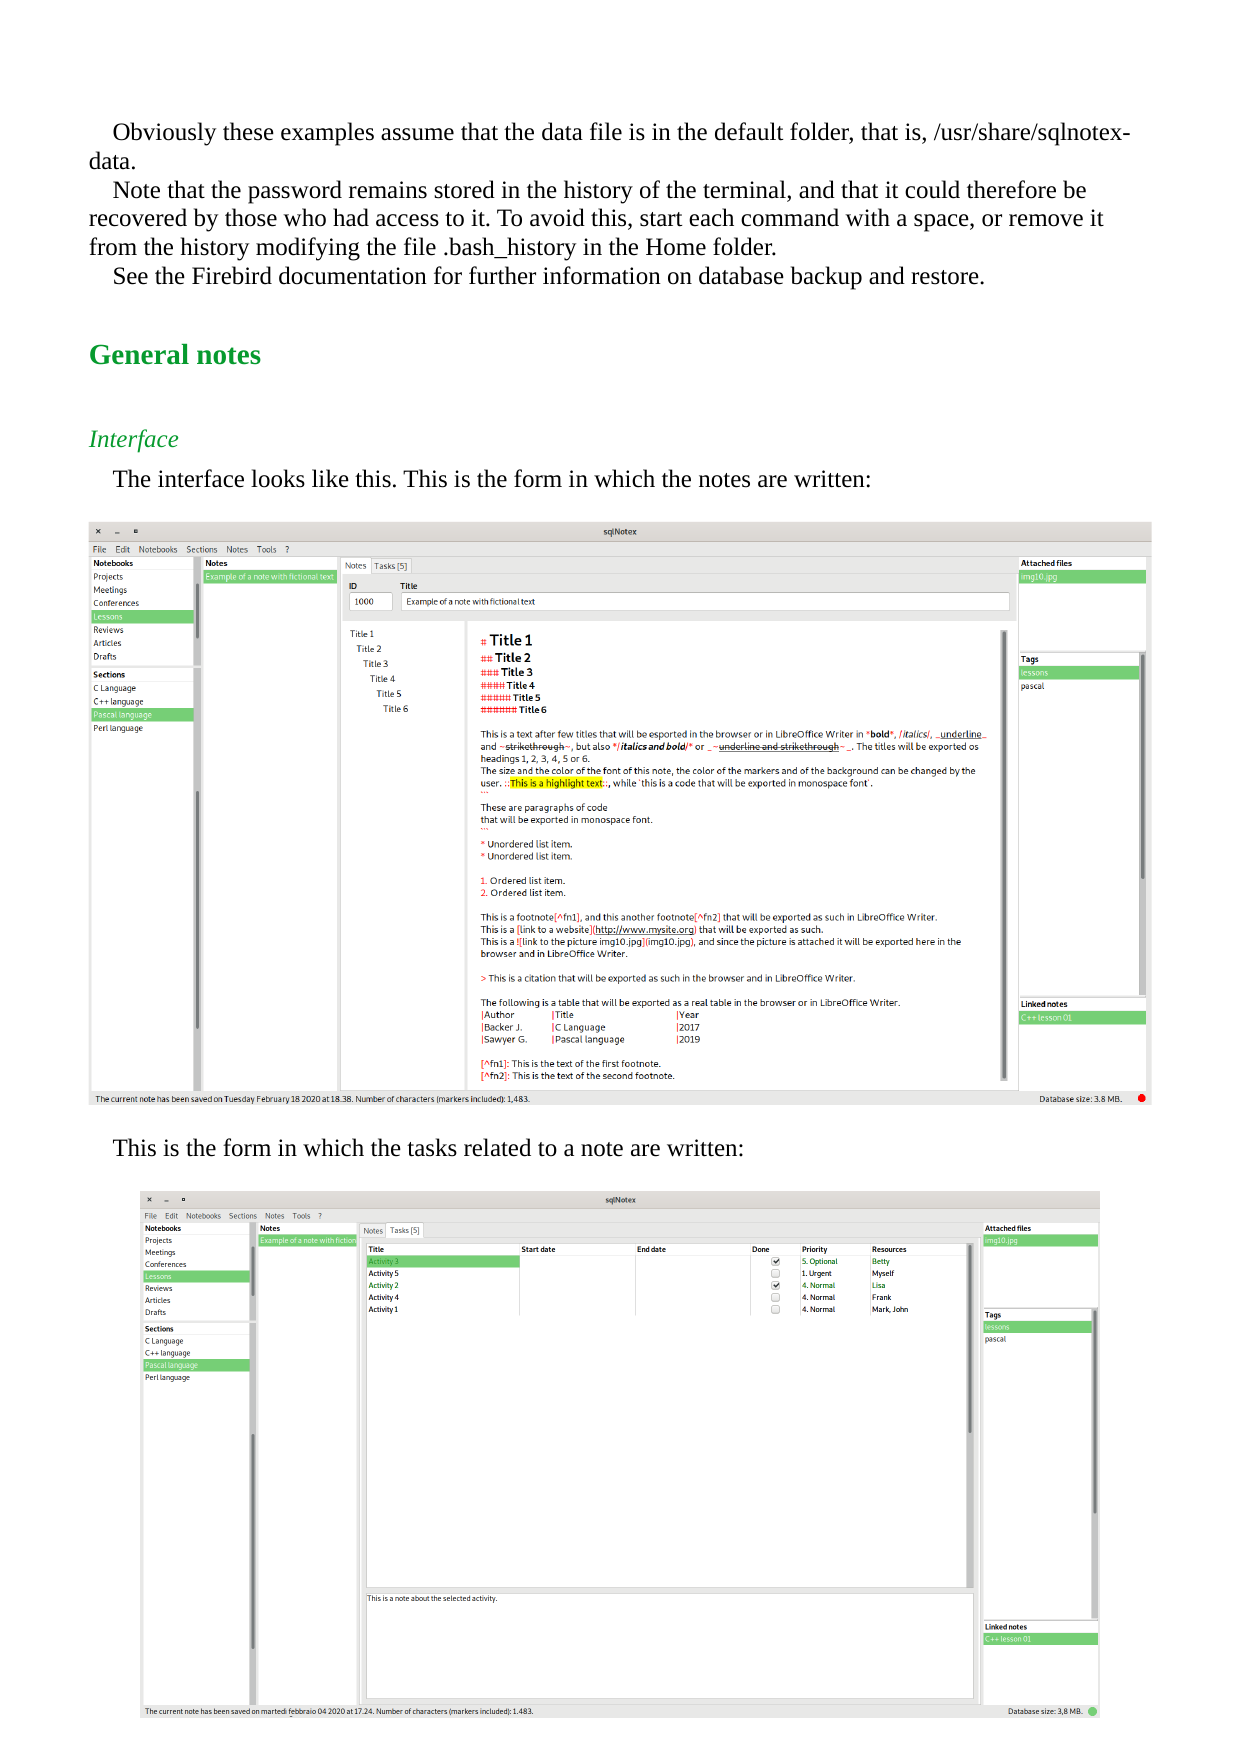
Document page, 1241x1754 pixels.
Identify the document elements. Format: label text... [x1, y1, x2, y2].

text Obviously these examples assume that the data file is in the default folder, that is, /usr/share/sqlnotex-data. [88, 117, 1152, 175]
picture [88, 521, 1152, 1105]
picture [140, 1191, 1100, 1718]
text Note that the password remains stored in the history of the terminal, and that it could therefore be recovered by those who had access to it. To avoid this, start each command with a space, or remove it from the history modifying the file .bash_history in the Home folder. [88, 175, 1152, 261]
text The interface looks like this. This is the form in which the notes are written: [88, 464, 1152, 493]
subtitle Interface [88, 424, 1152, 452]
text This is the form in which the tasks related to a note are written: [88, 1133, 1152, 1162]
subtitle General notes [88, 337, 1152, 371]
text See the Firebird documentation for further information on database backup and restore. [88, 261, 1152, 290]
